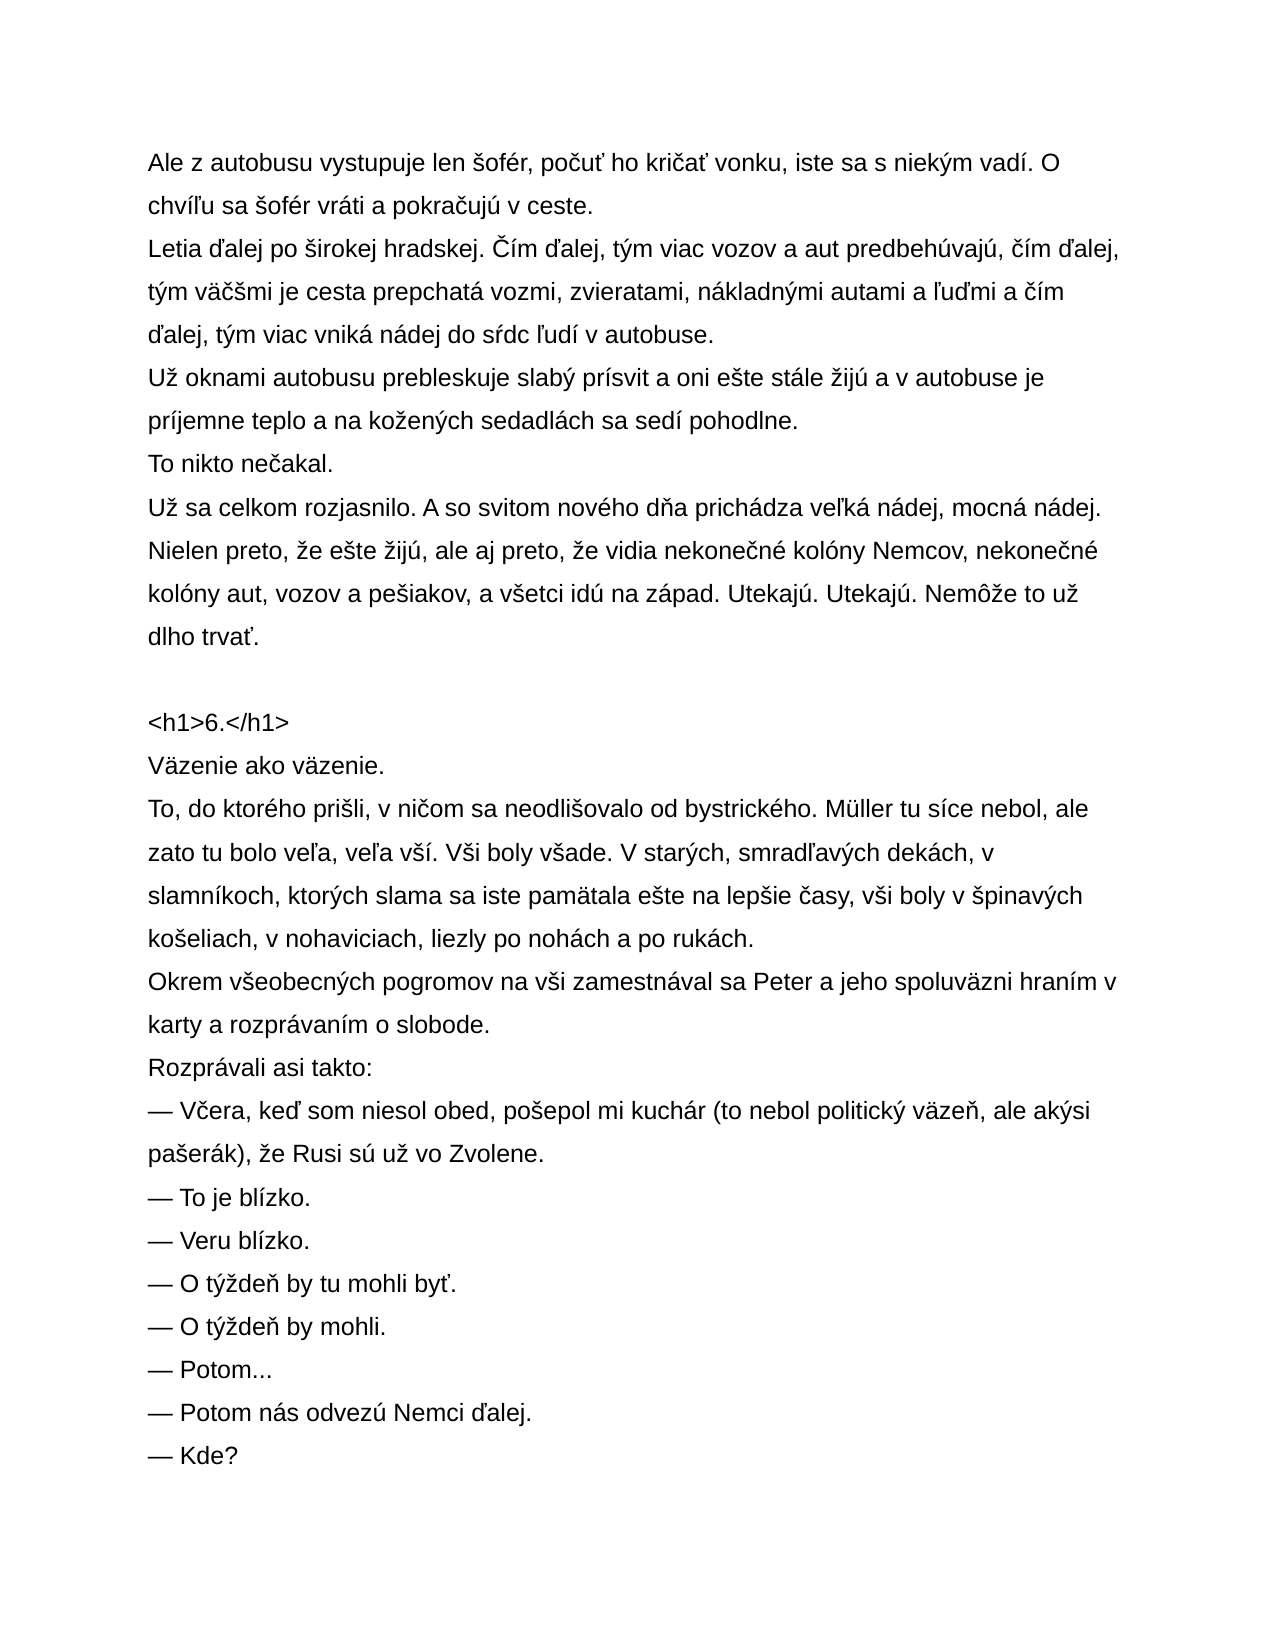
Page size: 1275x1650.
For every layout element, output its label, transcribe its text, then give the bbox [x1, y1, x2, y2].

text — Kde? [148, 1441, 1127, 1470]
text Ale z autobusu vystupuje len šofér, počuť ho kričať vonku, iste sa s niekým vadí. O chvíľu sa šofér vráti a pokračujú v ceste. [148, 148, 1127, 219]
text — Potom nás odvezú Nemci ďalej. [148, 1398, 1127, 1427]
text To nikto nečakal. [148, 449, 1127, 478]
text Okrem všeobecných pogromov na vši zamestnával sa Peter a jeho spoluväzni hraním v karty a rozprávaním o slobode. [148, 967, 1127, 1039]
text — To je blízko. [148, 1183, 1127, 1211]
text <h1>6.</h1> [148, 708, 1127, 737]
text Rozprávali asi takto: [148, 1053, 1127, 1082]
text — Včera, keď som niesol obed, pošepol mi kuchár (to nebol politický väzeň, ale akýsi pašerák), že Rusi sú už vo Zvolene. [148, 1096, 1127, 1168]
text Väzenie ako väzenie. [148, 751, 1127, 780]
text Už oknami autobusu prebleskuje slabý prísvit a oni ešte stále žijú a v autobuse je príjemne teplo a na kožených sedadlách sa sedí pohodlne. [148, 363, 1127, 435]
text To, do ktorého prišli, v ničom sa neodlišovalo od bystrického. Müller tu síce nebol, ale zato tu bolo veľa, veľa vší. Vši boly všade. V starých, smradľavých dekách, v slamníkoch, ktorých slama sa iste pamätala ešte na lepšie časy, vši boly v špinavých košeliach, v nohaviciach, liezly po nohách a po rukách. [148, 794, 1127, 953]
text Letia ďalej po širokej hradskej. Čím ďalej, tým viac vozov a aut predbehúvajú, čím ďalej, tým väčšmi je cesta prepchatá vozmi, zvieratami, nákladnými autami a ľuďmi a čím ďalej, tým viac vniká nádej do sŕdc ľudí v autobuse. [148, 234, 1127, 349]
text — O týždeň by mohli. [148, 1312, 1127, 1341]
text — Potom... [148, 1355, 1127, 1384]
text — Veru blízko. [148, 1226, 1127, 1254]
text Už sa celkom rozjasnilo. A so svitom nového dňa prichádza veľká nádej, mocná nádej. Nielen preto, že ešte žijú, ale aj preto, že vidia nekonečné kolóny Nemcov, nekonečné kolóny aut, vozov a pešiakov, a všetci idú na západ. Utekajú. Utekajú. Nemôže to už dlho trvať. [148, 493, 1127, 651]
text — O týždeň by tu mohli byť. [148, 1269, 1127, 1298]
